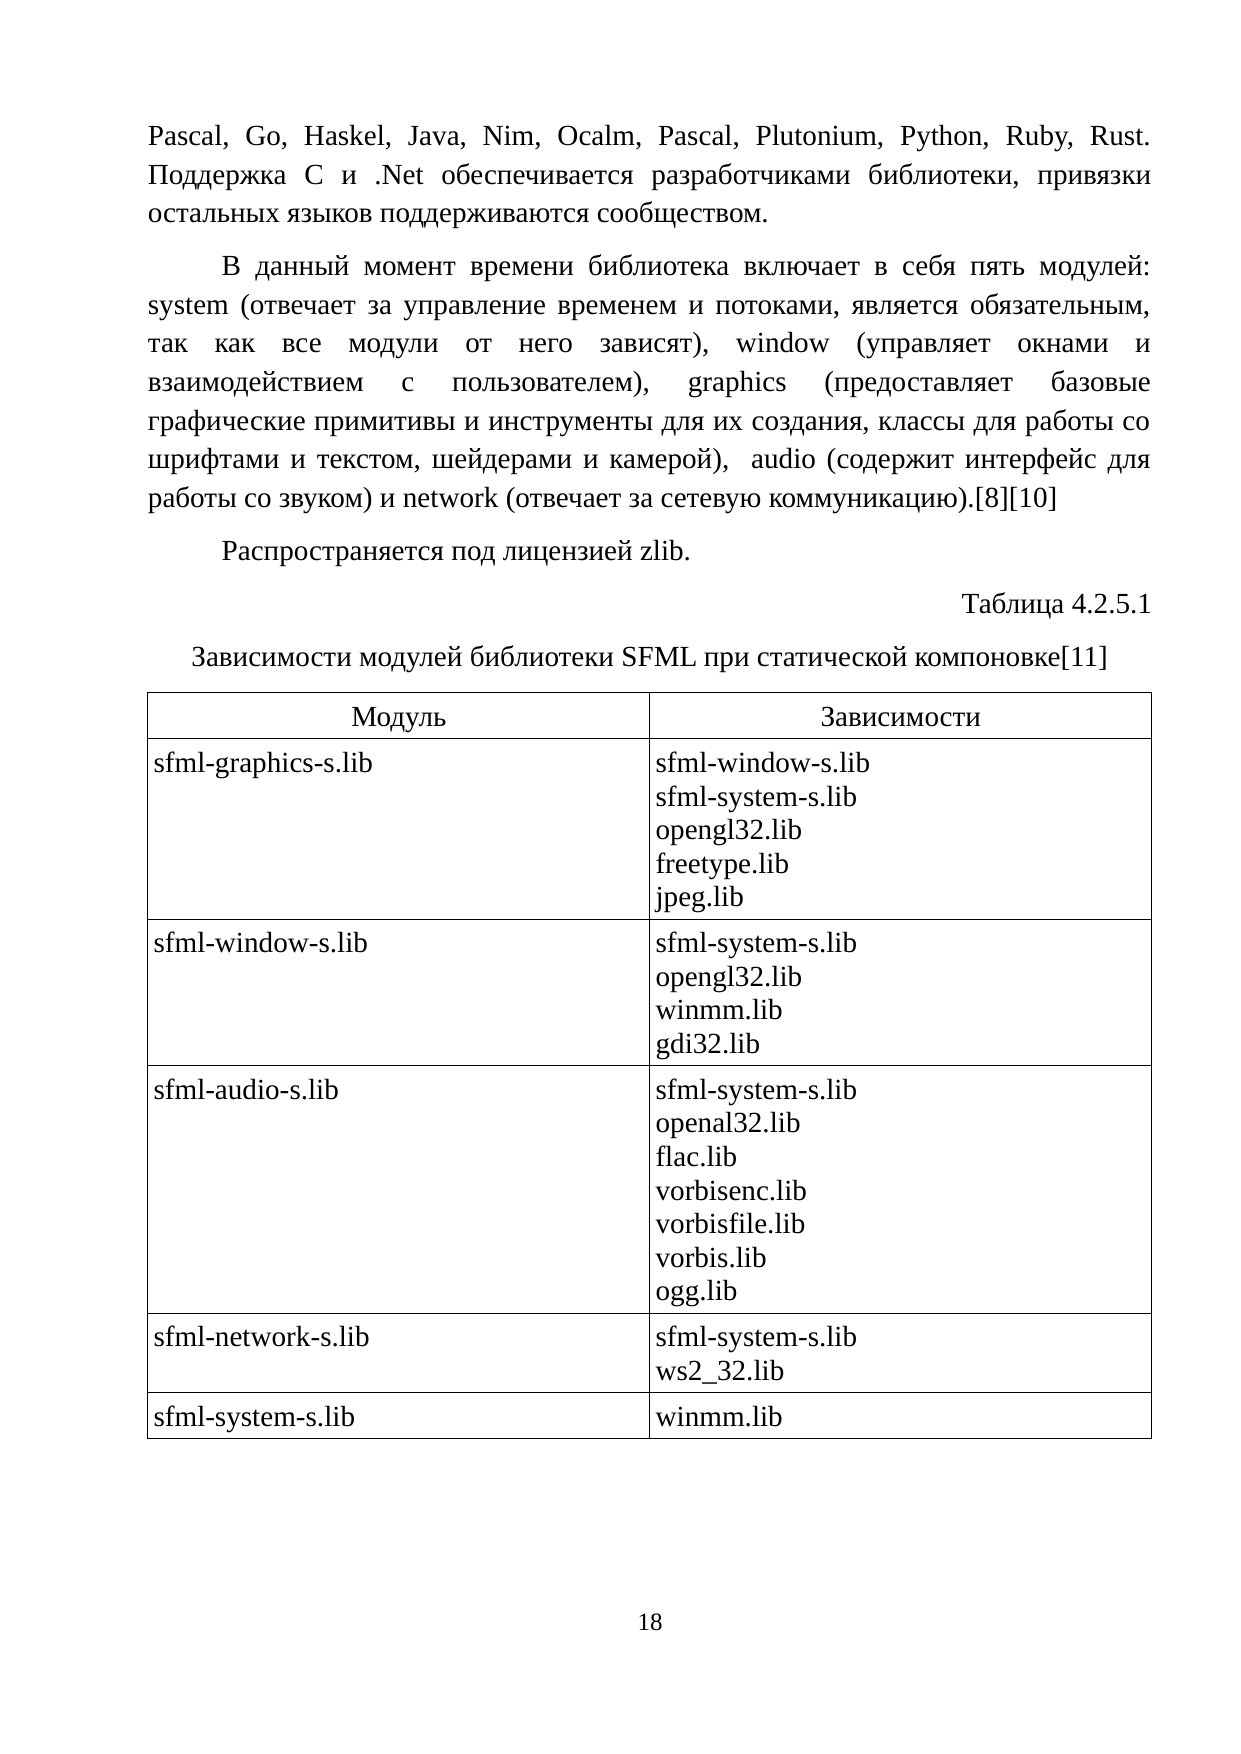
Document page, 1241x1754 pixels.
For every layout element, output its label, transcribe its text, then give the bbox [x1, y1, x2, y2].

text Pascal, Go, Haskel, Java, Nim, Ocalm, Pascal, Plutonium, Python, Ruby, Rust. Поддержка С и .Net обеспечивается разработчиками библиотеки, привязки остальных языков поддерживаются сообществом. [148, 118, 1152, 229]
table_cell sfml-audio-s.lib [148, 1066, 649, 1312]
table_cell sfml-window-s.lib sfml-system-s.lib opengl32.lib freetype.lib jpeg.lib [650, 739, 1151, 918]
text Таблица 4.2.5.1 [148, 586, 1152, 619]
text Распространяется под лицензией zlib. [148, 533, 1152, 566]
table_header Модуль [148, 693, 649, 738]
table_cell sfml-network-s.lib [148, 1314, 649, 1392]
table_cell winmm.lib [650, 1393, 1151, 1438]
table_cell sfml-system-s.lib [148, 1393, 649, 1438]
table_cell sfml-system-s.lib ws2_32.lib [650, 1314, 1151, 1392]
text Зависимости модулей библиотеки SFML при статической компоновке[11] [148, 639, 1152, 673]
table_cell sfml-system-s.lib openal32.lib flac.lib vorbisenc.lib vorbisfile.lib vorbis.lib ogg.lib [650, 1066, 1151, 1312]
table_header Зависимости [650, 693, 1151, 738]
table_cell sfml-window-s.lib [148, 920, 649, 1065]
table_cell sfml-system-s.lib opengl32.lib winmm.lib gdi32.lib [650, 920, 1151, 1065]
table_cell sfml-graphics-s.lib [148, 739, 649, 918]
text В данный момент времени библиотека включает в себя пять модулей: system (отвечает за управление временем и потоками, является обязательным, так как все модули от него зависят), window (управляет окнами и взаимодействием с пользователем), graphics (предоставляет базовые графические примитивы и инструменты для их создания, классы для работы со шрифтами и текстом, шейдерами и камерой), audio (содержит интерфейс для работы со звуком) и network (отвечает за сетевую коммуникацию).[8][10] [148, 248, 1152, 513]
